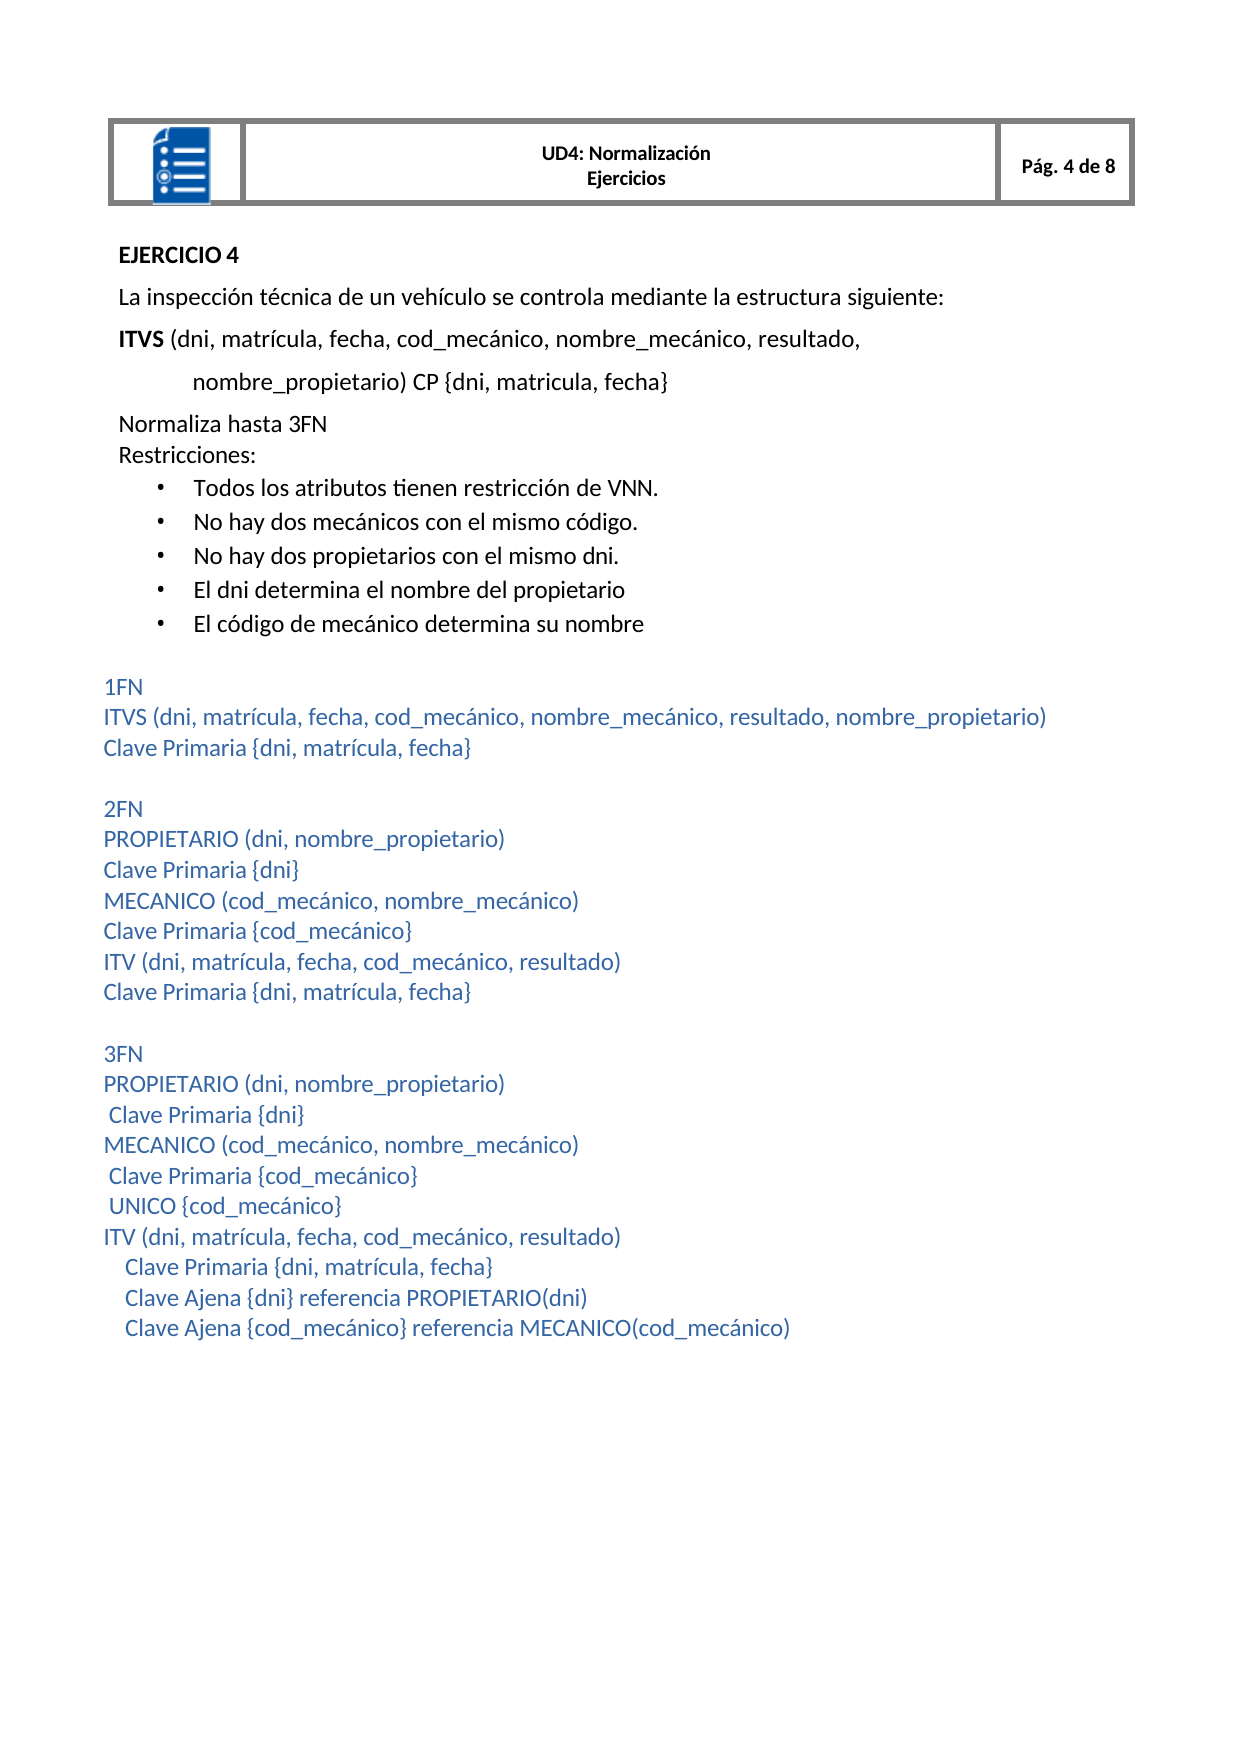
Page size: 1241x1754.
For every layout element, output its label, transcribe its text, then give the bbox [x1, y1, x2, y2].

text EJERCICIO 4 [118, 239, 1166, 269]
list Todos los atributos tienen restricción de VNN. [156, 469, 1166, 503]
text ITVS (dni, matrícula, fecha, cod_mecánico, nombre_mecánico, resultado, nombre_propietario) CP {dni, matricula, fecha} [118, 324, 1075, 397]
list PROPIETARIO (dni, nombre_propietario) Clave Primaria {dni} MECANICO (cod_mecánico, nombre_mecánico) Clave Primaria {cod_mecánico} [103, 1068, 1166, 1190]
text Restricciones: [118, 439, 1166, 469]
list MECANICO (cod_mecánico, nombre_mecánico) Clave Primaria {cod_mecánico} [103, 885, 1166, 946]
list El dni determina el nombre del propietario [156, 572, 1166, 606]
list PROPIETARIO (dni, nombre_propietario) Clave Primaria {dni} [103, 824, 1166, 885]
text La inspección técnica de un vehículo se controla mediante la estructura siguiente: [118, 281, 1166, 312]
list 3FN [103, 1038, 1166, 1068]
list No hay dos mecánicos con el mismo código. [156, 503, 1166, 538]
list No hay dos propietarios con el mismo dni. [156, 538, 1166, 572]
list 1FN [103, 671, 1166, 701]
text Normaliza hasta 3FN [118, 408, 1166, 439]
list 2FN [103, 793, 1166, 823]
list ITV (dni, matrícula, fecha, cod_mecánico, resultado) Clave Primaria {dni, matrícula, fecha} [103, 946, 1166, 1007]
list ITVS (dni, matrícula, fecha, cod_mecánico, nombre_mecánico, resultado, nombre_propietario) Clave Primaria {dni, matrícula, fecha} [103, 701, 1166, 762]
list UNICO {cod_mecánico} ITV (dni, matrícula, fecha, cod_mecánico, resultado) Clave Primaria {dni, matrícula, fecha} Clave Ajena {dni} referencia PROPIETARIO(dni) Clave Ajena {cod_mecánico} referencia MECANICO(cod_mecánico) [103, 1191, 1166, 1343]
list El código de mecánico determina su nombre [156, 606, 1166, 640]
picture [152, 127, 211, 205]
